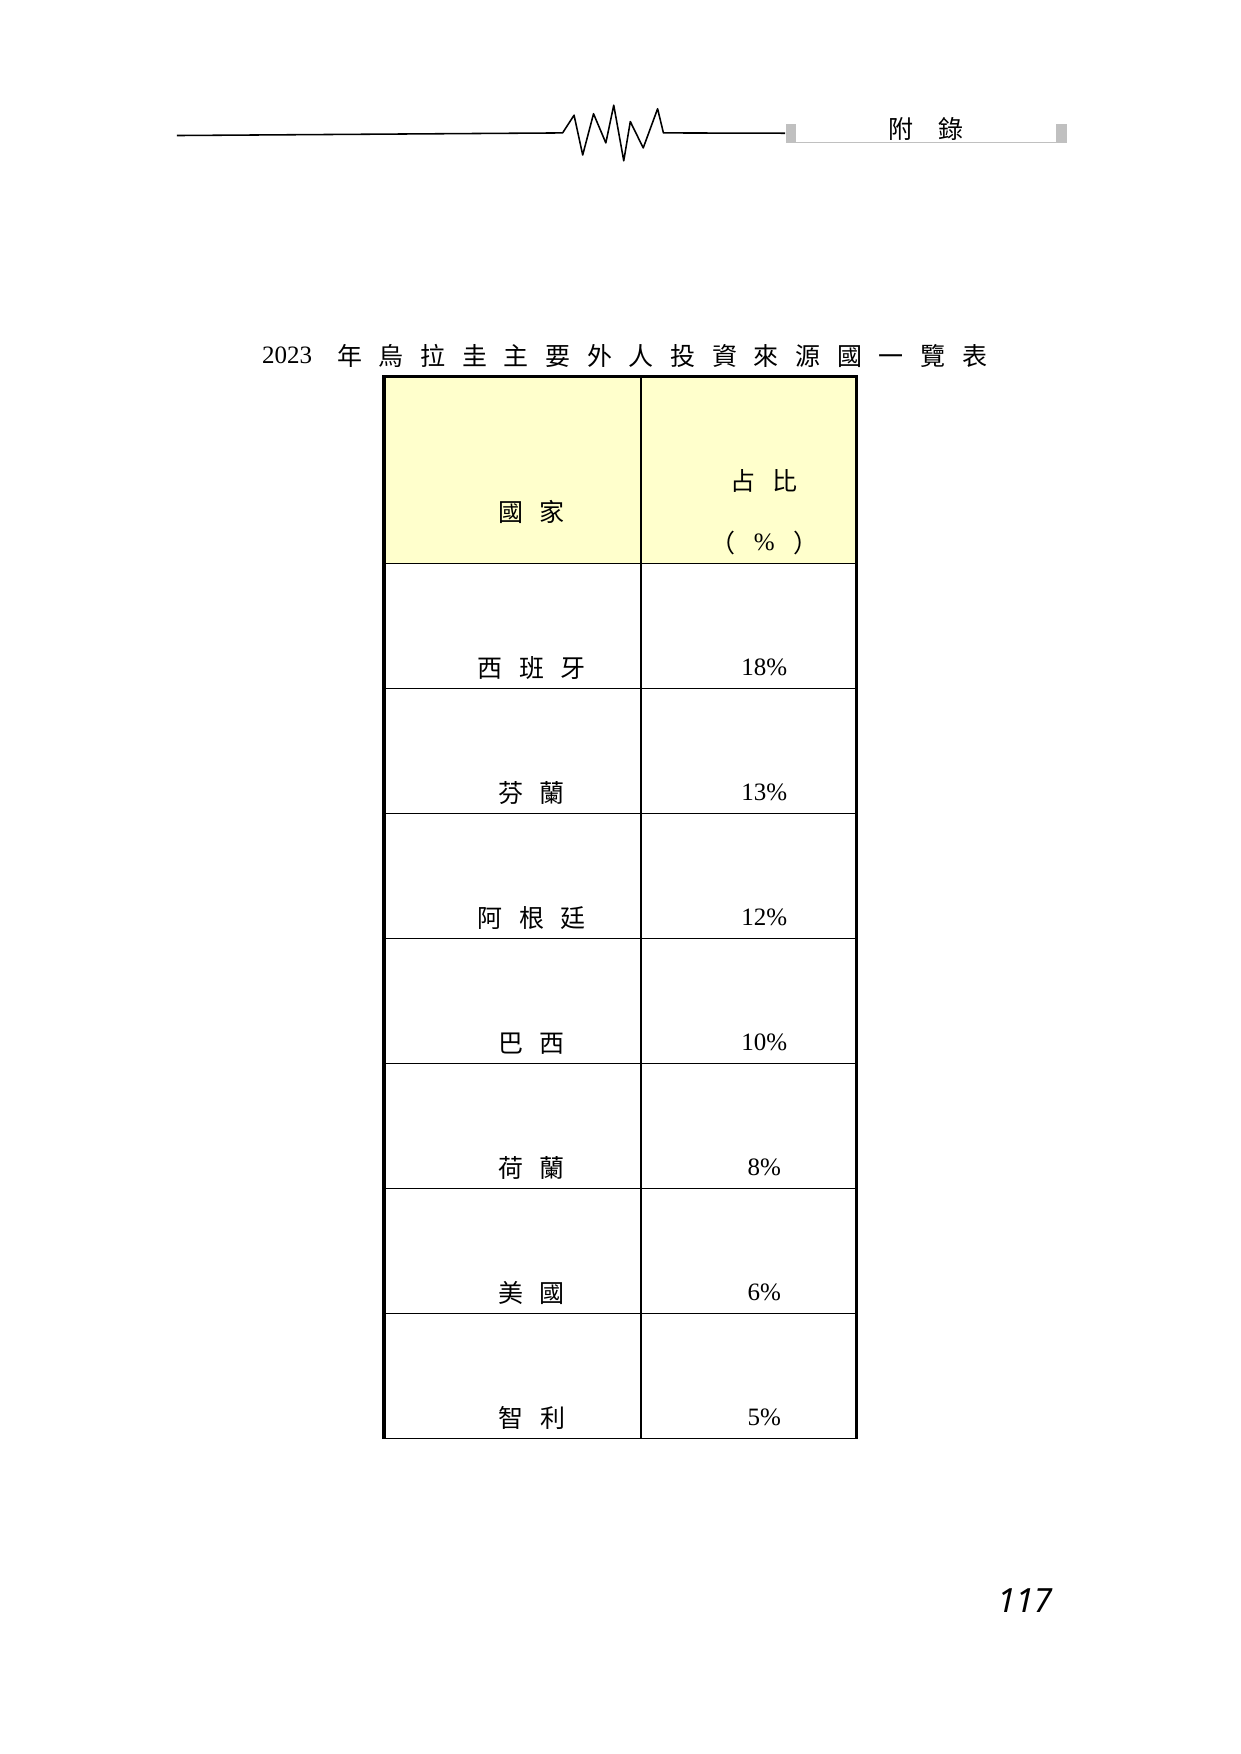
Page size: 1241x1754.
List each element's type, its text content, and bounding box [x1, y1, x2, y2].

table_cell 12% [642, 814, 855, 938]
table_cell 10% [642, 939, 855, 1063]
table_header 國家 [386, 378, 640, 563]
table_cell 8% [642, 1064, 855, 1188]
table_cell 西班牙 [386, 564, 640, 688]
table_cell 芬蘭 [386, 689, 640, 813]
table_cell 美國 [386, 1189, 640, 1313]
table_cell 荷蘭 [386, 1064, 640, 1188]
text 2023年烏拉圭主要外人投資來源國一覽表 [183, 313, 1058, 375]
table_cell 智利 [386, 1314, 640, 1438]
table_cell 5% [642, 1314, 855, 1438]
table_cell 18% [642, 564, 855, 688]
table_cell 巴西 [386, 939, 640, 1063]
table_cell 13% [642, 689, 855, 813]
table_cell 阿根廷 [386, 814, 640, 938]
table_cell 6% [642, 1189, 855, 1313]
table_header 占比（%） [642, 378, 855, 563]
